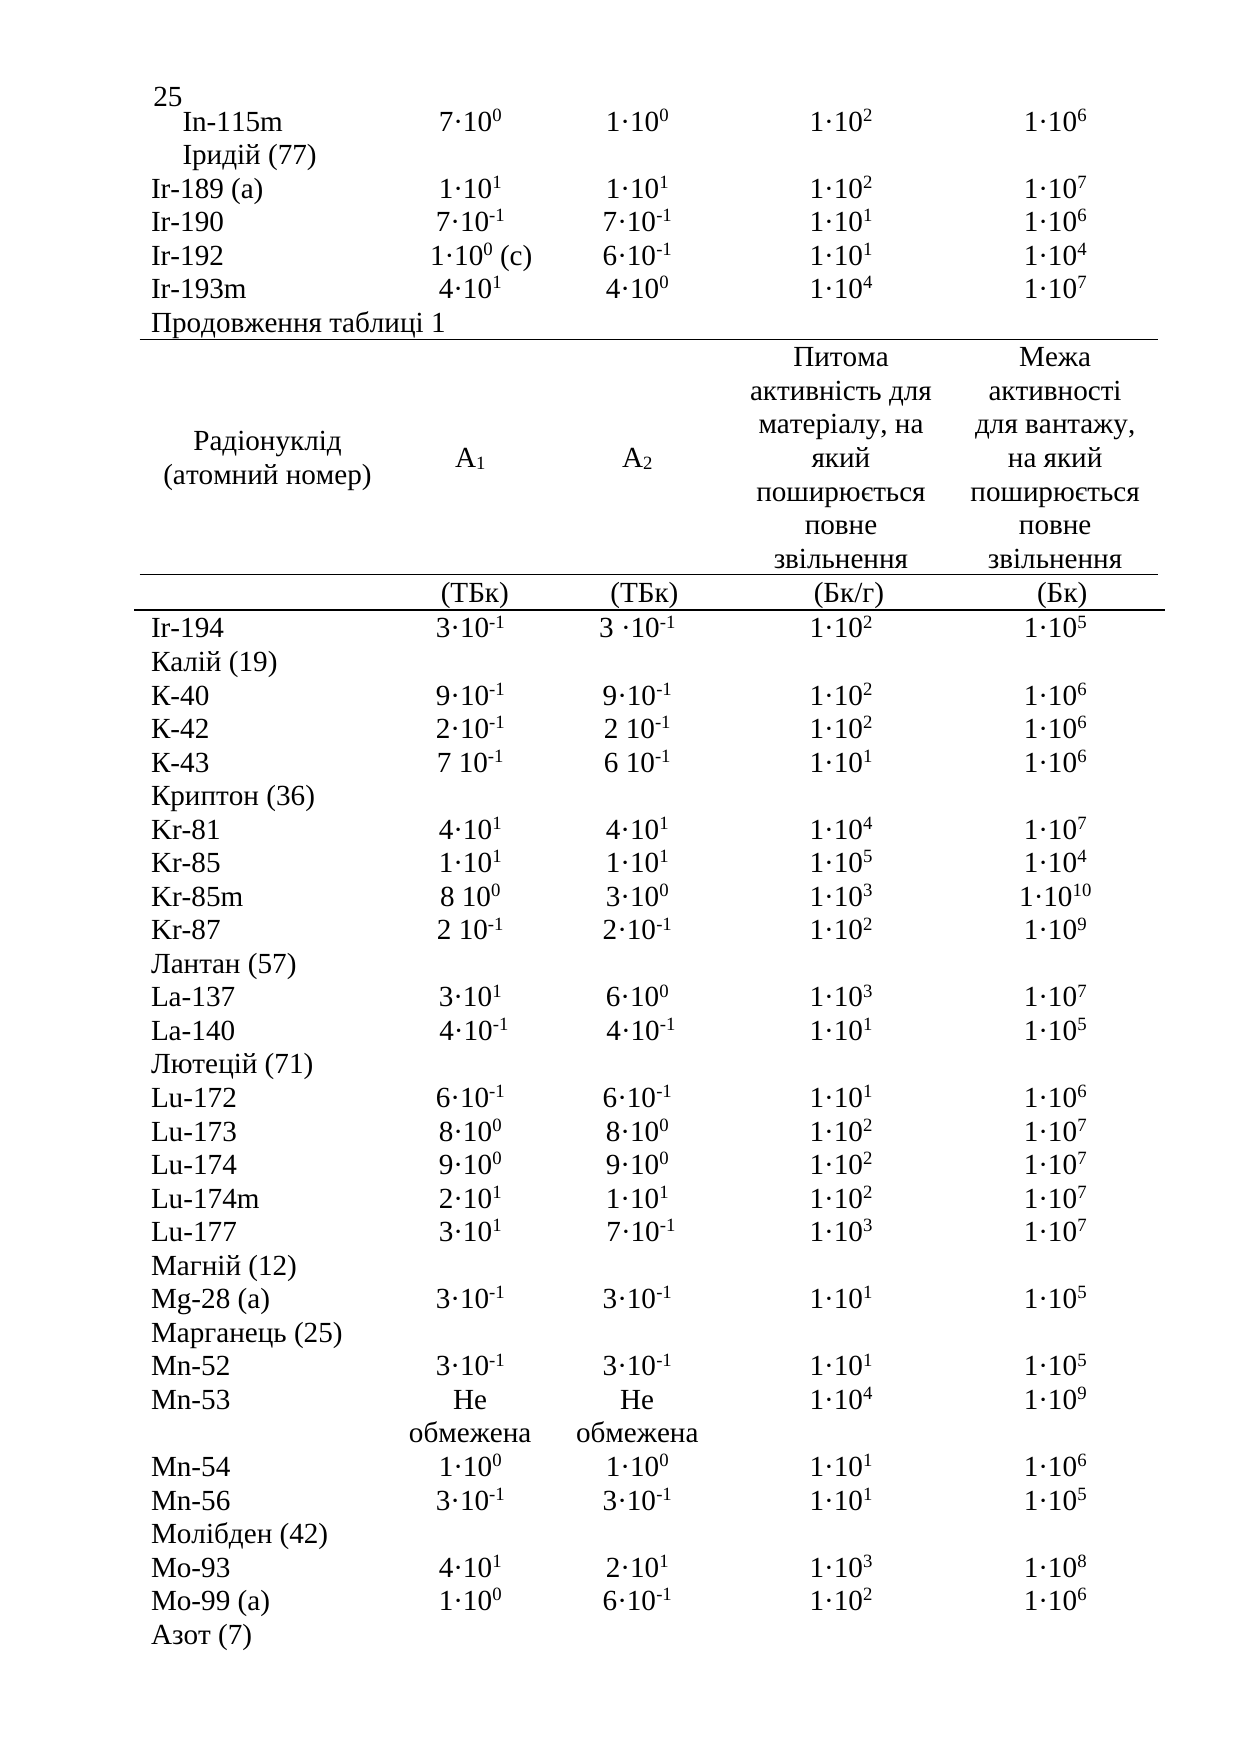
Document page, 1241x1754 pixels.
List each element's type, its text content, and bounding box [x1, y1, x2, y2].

table_cell [395, 1516, 545, 1550]
table_cell [1158, 611, 1165, 644]
table_cell К-43 [140, 745, 395, 778]
table_cell [134, 1114, 139, 1147]
table_cell [1158, 644, 1165, 678]
table_cell Ir-190 [140, 204, 395, 238]
table_cell 9·100 [545, 1147, 729, 1181]
table_cell А2 [545, 340, 729, 574]
table_cell [134, 1281, 139, 1315]
table_cell Азот (7) [140, 1617, 395, 1650]
table_cell [134, 1248, 139, 1281]
table_cell К-40 [140, 678, 395, 711]
table_cell 1·105 [953, 1013, 1157, 1047]
table_cell [545, 1248, 729, 1281]
table_cell 1·103 [729, 1214, 952, 1248]
table_cell 7 10-1 [395, 745, 545, 778]
table_cell [395, 1047, 545, 1080]
table_cell [1158, 745, 1165, 778]
table_cell 1·105 [729, 845, 952, 879]
table_cell [134, 1147, 139, 1181]
table_cell Mn-54 [140, 1449, 395, 1483]
table_cell [1158, 1013, 1165, 1047]
table_cell [1158, 1047, 1165, 1080]
table_cell [1158, 339, 1165, 574]
table_cell [1158, 104, 1165, 137]
table_cell Lu-172 [140, 1080, 395, 1114]
table_cell [545, 778, 729, 812]
table_cell [1158, 678, 1165, 711]
table_cell 3·10-1 [395, 1483, 545, 1516]
table_cell [729, 644, 952, 678]
table_cell 1·109 [953, 1382, 1157, 1449]
table_cell 1·106 [953, 711, 1157, 745]
table_cell In-115m [182, 104, 395, 137]
table_cell [134, 1181, 139, 1214]
table_cell (ТБк) [550, 575, 739, 609]
table_cell [1158, 913, 1165, 946]
table_cell [729, 1315, 952, 1348]
table_cell Mo-93 [140, 1550, 395, 1583]
table_cell [1158, 1281, 1165, 1315]
table_cell [1158, 305, 1165, 338]
table_cell [953, 1248, 1157, 1281]
table_cell [134, 1583, 139, 1617]
table_cell 6·10-1 [395, 1080, 545, 1114]
table_cell [729, 1516, 952, 1550]
table_cell К-42 [140, 711, 395, 745]
table_cell Межа активності для вантажу, на який поширюється повне звільнення [953, 340, 1157, 574]
table_cell [953, 305, 1157, 338]
table_cell [953, 1315, 1157, 1348]
table_cell Радіонуклід (атомний номер) [140, 340, 395, 574]
table_cell Lu-173 [140, 1114, 395, 1147]
table_cell 1·105 [953, 1281, 1157, 1315]
table_cell 3·10-1 [395, 611, 545, 644]
table_cell 7·10-1 [395, 204, 545, 238]
table_cell 4·100 [545, 271, 729, 305]
table_cell 3·10-1 [545, 1281, 729, 1315]
table_cell [395, 137, 545, 171]
table_cell [134, 1617, 139, 1650]
table_cell Mn-56 [140, 1483, 395, 1516]
table_cell 1·101 [395, 171, 545, 204]
table_cell [134, 980, 139, 1013]
table_cell 1·101 [545, 1181, 729, 1214]
table_cell [545, 1516, 729, 1550]
table_cell 4·101 [395, 812, 545, 845]
table_cell 1·102 [729, 171, 952, 204]
table_cell [134, 1550, 139, 1583]
table_cell 3·10-1 [395, 1349, 545, 1382]
table_cell 1·107 [953, 1114, 1157, 1147]
table_cell [134, 238, 139, 271]
table_cell Ir-194 [140, 611, 395, 644]
table_cell [1158, 137, 1165, 171]
table_cell 1·104 [953, 845, 1157, 879]
table_cell [1158, 711, 1165, 745]
table_cell 1·105 [953, 1349, 1157, 1382]
table_cell 1·101 [729, 204, 952, 238]
table_cell [134, 1449, 139, 1483]
table_cell [134, 339, 139, 574]
table_cell 2·10-1 [545, 913, 729, 946]
table_cell [134, 1516, 139, 1550]
table_cell 1·106 [953, 745, 1157, 778]
table_cell 3·100 [545, 879, 729, 912]
table_cell 4·10-1 [545, 1013, 729, 1047]
table_cell 2·10-1 [395, 711, 545, 745]
table_cell 1·1010 [953, 879, 1157, 912]
table_cell [729, 1617, 952, 1650]
table_cell 1·103 [729, 980, 952, 1013]
table_cell [134, 1013, 139, 1047]
table_cell [134, 845, 139, 879]
table_cell Mn-53 [140, 1382, 395, 1449]
table_cell [953, 1047, 1157, 1080]
table_cell А1 [395, 340, 545, 574]
table_cell [134, 1349, 139, 1382]
table_cell [1158, 1080, 1165, 1114]
table_cell [953, 1516, 1157, 1550]
table_cell 1·101 [729, 1449, 952, 1483]
table_cell 6·100 [545, 980, 729, 1013]
table_cell [1158, 1114, 1165, 1147]
table_cell 9·10-1 [395, 678, 545, 711]
table_cell (Бк) [959, 574, 1165, 609]
table_cell Питома активність для матеріалу, на який поширюється повне звільнення [729, 340, 952, 574]
table_cell [395, 644, 545, 678]
table_cell 3·101 [395, 1214, 545, 1248]
table_cell [729, 778, 952, 812]
table_cell [134, 946, 139, 979]
table_cell [1158, 1617, 1165, 1650]
table_cell [1158, 1349, 1165, 1382]
table_cell 1·102 [729, 1147, 952, 1181]
table_cell [1158, 1382, 1165, 1449]
table_cell 1·105 [953, 611, 1157, 644]
table_cell 1·106 [953, 204, 1157, 238]
table_cell 1·109 [953, 913, 1157, 946]
table_cell 7·100 [395, 104, 545, 137]
table_cell Lu-177 [140, 1214, 395, 1248]
table_cell 2·101 [395, 1181, 545, 1214]
table_cell [395, 1248, 545, 1281]
table_cell 1·106 [953, 678, 1157, 711]
table_cell [1158, 271, 1165, 305]
table_cell Магній (12) [140, 1248, 395, 1281]
table_cell [134, 104, 139, 137]
table_cell 1·101 [545, 171, 729, 204]
table_cell Лантан (57) [140, 946, 395, 979]
table_cell [134, 745, 139, 778]
table_cell [140, 104, 153, 137]
table_cell 4·10-1 [395, 1013, 545, 1047]
table_cell Ir-193m [140, 271, 395, 305]
table_cell Kr-87 [140, 913, 395, 946]
table_cell [729, 1248, 952, 1281]
table_cell [1158, 1214, 1165, 1248]
table_cell Молібден (42) [140, 1516, 395, 1550]
table_cell 4·101 [395, 1550, 545, 1583]
table_cell [395, 778, 545, 812]
table_cell Марганець (25) [140, 1315, 395, 1348]
table_cell [953, 644, 1157, 678]
table_cell [1158, 980, 1165, 1013]
table_cell 2 10-1 [395, 913, 545, 946]
table_cell Ir-189 (a) [140, 171, 395, 204]
table_cell 1·101 [395, 845, 545, 879]
table_cell Криптон (36) [140, 778, 395, 812]
table_cell Не обмежена [395, 1382, 545, 1449]
table_cell 1·102 [729, 913, 952, 946]
table_cell 1·104 [953, 238, 1157, 271]
table_cell 1·107 [953, 1181, 1157, 1214]
table_cell [395, 1617, 545, 1650]
table_cell 1·100 [395, 1583, 545, 1617]
table_cell 1·105 [953, 1483, 1157, 1516]
table_cell 9·100 [395, 1147, 545, 1181]
table_cell [1158, 1583, 1165, 1617]
table_cell [545, 946, 729, 979]
table_cell 1·101 [729, 1013, 952, 1047]
table_cell La-140 [140, 1013, 395, 1047]
table_cell 1·101 [729, 238, 952, 271]
table_cell La-137 [140, 980, 395, 1013]
table_cell [134, 678, 139, 711]
table_cell [134, 305, 139, 338]
table_cell 6·10-1 [545, 1080, 729, 1114]
table_cell 2·101 [545, 1550, 729, 1583]
table_cell [134, 913, 139, 946]
table_cell Калій (19) [140, 644, 395, 678]
table_cell 1·102 [729, 678, 952, 711]
table_cell [134, 778, 139, 812]
table_cell Іридій (77) [140, 137, 395, 171]
table_cell Продовження таблиці 1 [140, 305, 952, 338]
table_cell 8·100 [395, 1114, 545, 1147]
table_cell [545, 1617, 729, 1650]
table_cell [729, 1047, 952, 1080]
table_cell 3·10-1 [545, 1483, 729, 1516]
table_cell Kr-85 [140, 845, 395, 879]
table_cell 1·106 [953, 1080, 1157, 1114]
table_cell 8·100 [545, 1114, 729, 1147]
table_cell 1·101 [545, 845, 729, 879]
table_cell 1·107 [953, 980, 1157, 1013]
table_cell 1·100 [545, 104, 729, 137]
table_cell [134, 1315, 139, 1348]
table_cell [1158, 845, 1165, 879]
table_cell 3 ·10-1 [545, 611, 729, 644]
table_cell 1·100 (c) [395, 238, 545, 271]
table_cell 3·10-1 [395, 1281, 545, 1315]
table_cell Mn-52 [140, 1349, 395, 1382]
table_cell Kr-81 [140, 812, 395, 845]
table_cell 1·106 [953, 104, 1157, 137]
table_cell 1·104 [729, 271, 952, 305]
table_cell [1158, 879, 1165, 912]
table_cell 1·102 [729, 104, 952, 137]
table_cell [729, 946, 952, 979]
table_cell [1158, 1248, 1165, 1281]
table_cell 1·107 [953, 1147, 1157, 1181]
table_cell [1158, 778, 1165, 812]
table_cell [1158, 812, 1165, 845]
table_cell 1·102 [729, 711, 952, 745]
table_cell 1·102 [729, 1583, 952, 1617]
table_cell [134, 879, 139, 912]
table_cell (Бк/г) [739, 575, 959, 609]
table_cell [1158, 1449, 1165, 1483]
table_cell [395, 946, 545, 979]
table_cell [1158, 1483, 1165, 1516]
table_cell 1·101 [729, 1483, 952, 1516]
table_cell [134, 1483, 139, 1516]
table_cell [134, 1047, 139, 1080]
table_cell [953, 946, 1157, 979]
table_cell 1·100 [395, 1449, 545, 1483]
table_cell 1·100 [545, 1449, 729, 1483]
table_cell [545, 1315, 729, 1348]
table_cell 1·102 [729, 611, 952, 644]
table_cell 7·10-1 [545, 1214, 729, 1248]
table_cell [953, 778, 1157, 812]
table_cell 3·101 [395, 980, 545, 1013]
table_cell Лютецій (71) [140, 1047, 395, 1080]
table_cell [134, 1214, 139, 1248]
table_cell 1·106 [953, 1583, 1157, 1617]
table_cell [1158, 1550, 1165, 1583]
table_cell (ТБк) [400, 575, 549, 609]
table_cell Lu-174m [140, 1181, 395, 1214]
table_cell Mg-28 (a) [140, 1281, 395, 1315]
table_cell [1158, 171, 1165, 204]
table_cell 1·102 [729, 1114, 952, 1147]
table_cell 1·101 [729, 745, 952, 778]
table_cell [134, 204, 139, 238]
table_cell 1·101 [729, 1281, 952, 1315]
table_cell [134, 271, 139, 305]
table_cell Kr-85m [140, 879, 395, 912]
table_cell [134, 171, 139, 204]
table_cell [545, 1047, 729, 1080]
table_cell Ir-192 [140, 238, 395, 271]
table_cell 1·107 [953, 812, 1157, 845]
table_cell 2 10-1 [545, 711, 729, 745]
table_cell Lu-174 [140, 1147, 395, 1181]
table_cell [134, 711, 139, 745]
table_cell 1·107 [953, 271, 1157, 305]
table_cell 1·101 [729, 1080, 952, 1114]
table_cell 9·10-1 [545, 678, 729, 711]
table_cell Не обмежена [545, 1382, 729, 1449]
table_cell [1158, 204, 1165, 238]
table_cell [1158, 238, 1165, 271]
table_cell 7·10-1 [545, 204, 729, 238]
table_cell 6 10-1 [545, 745, 729, 778]
table_cell [134, 1080, 139, 1114]
table_cell 1·107 [953, 1214, 1157, 1248]
table_cell 1·101 [729, 1349, 952, 1382]
table_cell [729, 137, 952, 171]
table_cell 1·108 [953, 1550, 1157, 1583]
table_cell [134, 137, 139, 171]
table_cell [395, 1315, 545, 1348]
table_cell Mo-99 (a) [140, 1583, 395, 1617]
table_cell 3·10-1 [545, 1349, 729, 1382]
table_cell [1158, 946, 1165, 979]
table_cell 1·103 [729, 1550, 952, 1583]
table_cell [545, 644, 729, 678]
table_cell 1·103 [729, 879, 952, 912]
table_cell 1·106 [953, 1449, 1157, 1483]
table_cell 6·10-1 [545, 1583, 729, 1617]
table_cell [134, 611, 139, 644]
table_cell 8 100 [395, 879, 545, 912]
table_cell 4·101 [545, 812, 729, 845]
table_cell 1·104 [729, 1382, 952, 1449]
table_cell 1·107 [953, 171, 1157, 204]
table_cell 1·102 [729, 1181, 952, 1214]
table_cell [134, 812, 139, 845]
table_cell [953, 137, 1157, 171]
table_cell [1158, 1516, 1165, 1550]
table_cell [134, 644, 139, 678]
table_cell [134, 574, 400, 609]
table_cell [545, 137, 729, 171]
table_cell [953, 1617, 1157, 1650]
table_cell 6·10-1 [545, 238, 729, 271]
table_cell 4·101 [395, 271, 545, 305]
table_cell [1158, 1181, 1165, 1214]
table_cell [1158, 1147, 1165, 1181]
table_cell [134, 1382, 139, 1449]
table_cell 1·104 [729, 812, 952, 845]
table_cell [1158, 1315, 1165, 1348]
